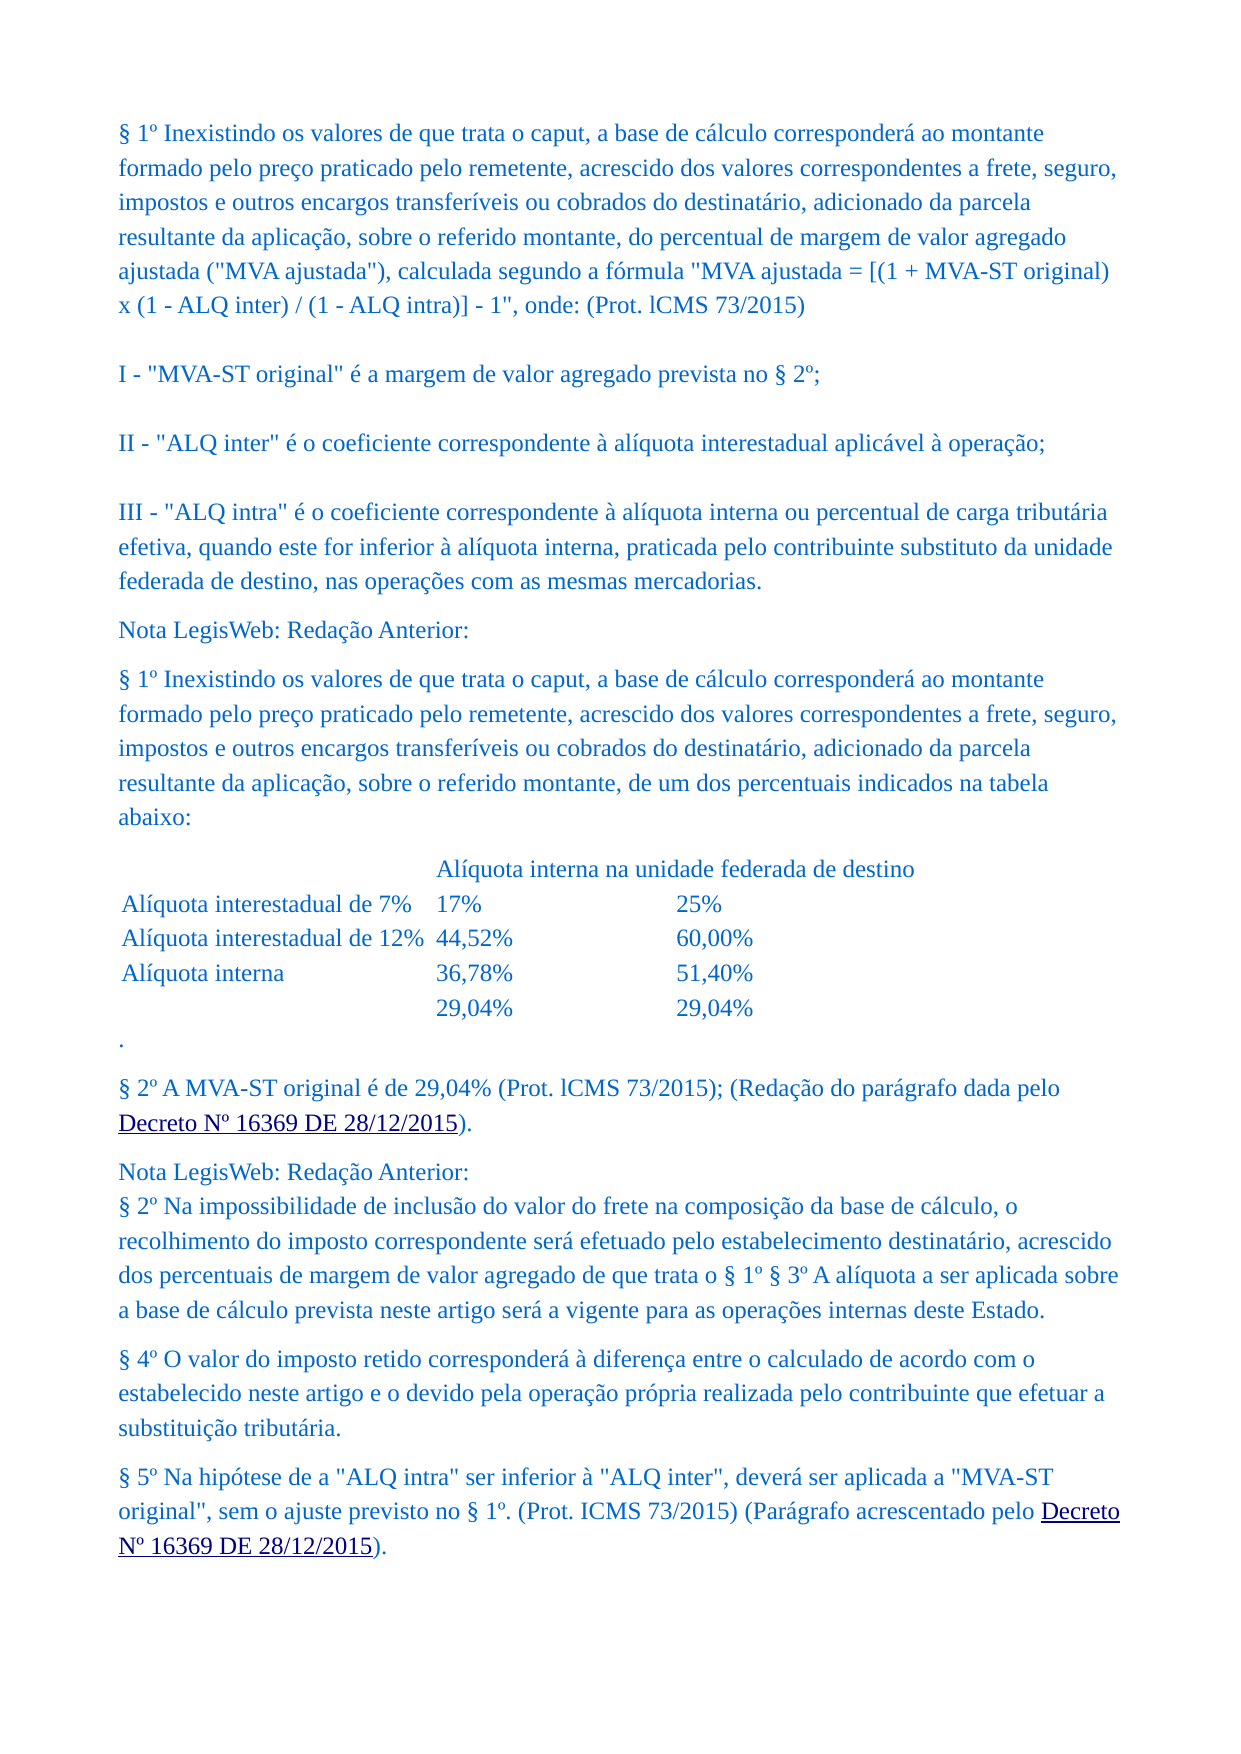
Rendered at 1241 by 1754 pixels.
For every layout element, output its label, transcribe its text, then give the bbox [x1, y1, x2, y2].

table_cell 44,52% [433, 921, 673, 955]
table_cell 60,00% [673, 921, 926, 955]
table_cell 17% [433, 886, 673, 921]
table_cell 51,40% [673, 955, 926, 990]
text § 1º Inexistindo os valores de que trata o caput, a base de cálculo corresponderá ao montante formado pelo preço praticado pelo remetente, acrescido dos valores correspondentes a frete, seguro, impostos e outros encargos transferíveis ou cobrados do destinatário, adicionado da parcela resultante da aplicação, sobre o referido montante, de um dos percentuais indicados na tabela abaixo: [118, 664, 1122, 831]
text . [118, 1024, 1122, 1053]
table_cell Alíquota interestadual de 12% [118, 921, 433, 955]
table_cell [118, 990, 433, 1024]
table_header Alíquota interna na unidade federada de destino [433, 851, 926, 886]
table_cell 25% [673, 886, 926, 921]
text § 5º Na hipótese de a "ALQ intra" ser inferior à "ALQ inter", deverá ser aplicada a "MVA-ST original", sem o ajuste previsto no § 1º. (Prot. ICMS 73/2015) (Parágrafo acrescentado pelo Decreto Nº 16369 DE 28/12/2015). [118, 1462, 1122, 1560]
table_cell Alíquota interna [118, 955, 433, 990]
table_cell 29,04% [433, 990, 673, 1024]
text § 4º O valor do imposto retido corresponderá à diferença entre o calculado de acordo com o estabelecido neste artigo e o devido pela operação própria realizada pelo contribuinte que efetuar a substituição tributária. [118, 1344, 1122, 1442]
text Nota LegisWeb: Redação Anterior: [118, 615, 1122, 644]
table_cell Alíquota interestadual de 7% [118, 886, 433, 921]
table_header [118, 851, 433, 886]
text Nota LegisWeb: Redação Anterior: § 2º Na impossibilidade de inclusão do valor do frete na composição da base de cálculo, o recolhimento do imposto correspondente será efetuado pelo estabelecimento destinatário, acrescido dos percentuais de margem de valor agregado de que trata o § 1º § 3º A alíquota a ser aplicada sobre a base de cálculo prevista neste artigo será a vigente para as operações internas deste Estado. [118, 1157, 1122, 1324]
text § 1º Inexistindo os valores de que trata o caput, a base de cálculo corresponderá ao montante formado pelo preço praticado pelo remetente, acrescido dos valores correspondentes a frete, seguro, impostos e outros encargos transferíveis ou cobrados do destinatário, adicionado da parcela resultante da aplicação, sobre o referido montante, do percentual de margem de valor agregado ajustada ("MVA ajustada"), calculada segundo a fórmula "MVA ajustada = [(1 + MVA-ST original) x (1 - ALQ inter) / (1 - ALQ intra)] - 1", onde: (Prot. lCMS 73/2015) I - "MVA-ST original" é a margem de valor agregado prevista no § 2º; II - "ALQ inter" é o coeficiente correspondente à alíquota interestadual aplicável à operação; III - "ALQ intra" é o coeficiente correspondente à alíquota interna ou percentual de carga tributária efetiva, quando este for inferior à alíquota interna, praticada pelo contribuinte substituto da unidade federada de destino, nas operações com as mesmas mercadorias. [118, 118, 1122, 595]
text § 2º A MVA-ST original é de 29,04% (Prot. lCMS 73/2015); (Redação do parágrafo dada pelo Decreto Nº 16369 DE 28/12/2015). [118, 1073, 1122, 1137]
table_cell 29,04% [673, 990, 926, 1024]
table_cell 36,78% [433, 955, 673, 990]
